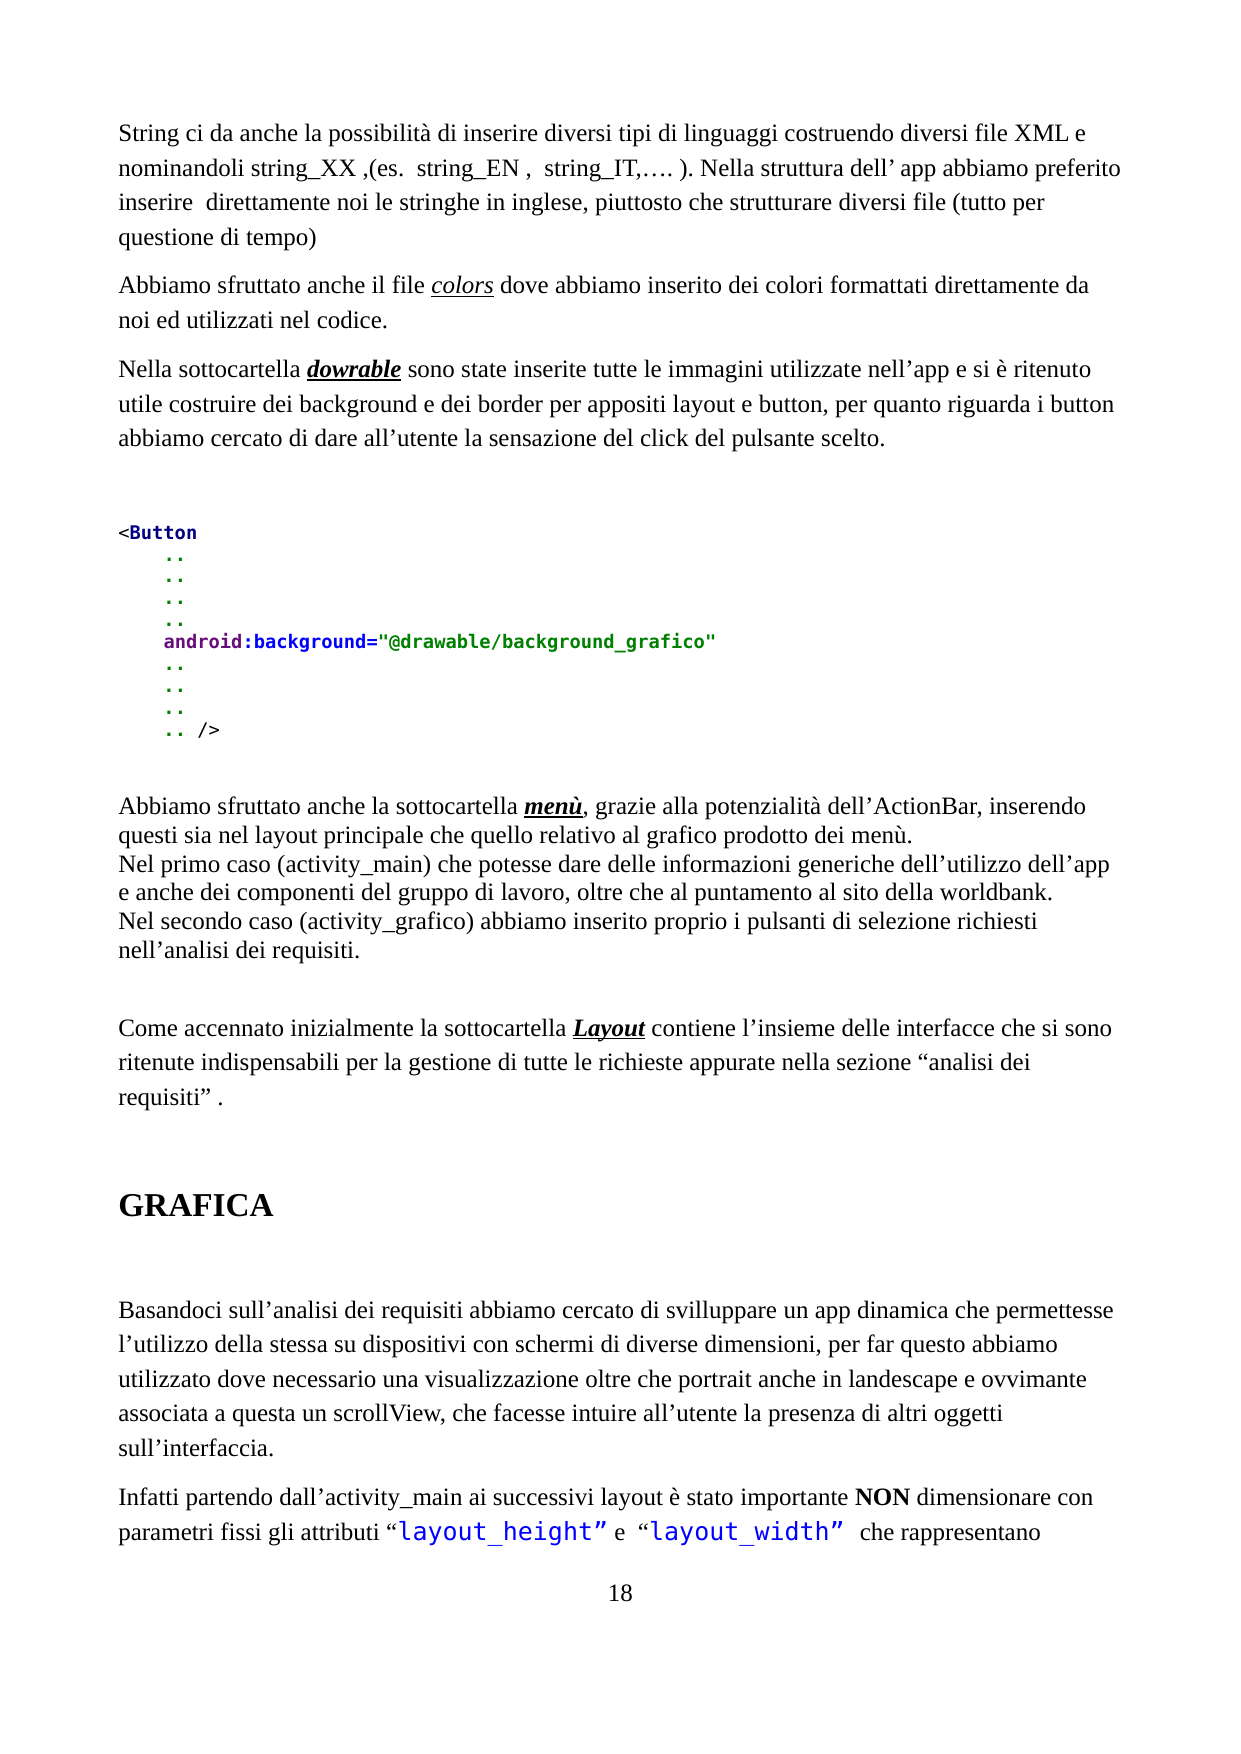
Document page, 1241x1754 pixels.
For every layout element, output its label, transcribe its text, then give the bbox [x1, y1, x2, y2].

text Basandoci sull’analisi dei requisiti abbiamo cercato di svilluppare un app dinamica che permettesse l’utilizzo della stessa su dispositivi con schermi di diverse dimensioni, per far questo abbiamo utilizzato dove necessario una visualizzazione oltre che portrait anche in landescape e ovvimante associata a questa un scrollView, che facesse intuire all’utente la presenza di altri oggetti sull’interfaccia. [118, 1295, 1122, 1462]
text Come accennato inizialmente la sottocartella Layout contiene l’insieme delle interfacce che si sono ritenute indispensabili per la gestione di tutte le richieste appurate nella sezione “analisi dei requisiti” . [118, 1013, 1122, 1110]
text Nella sottocartella dowrable sono state inserite tutte le immagini utilizzate nell’app e si è ritenuto utile costruire dei background e dei border per appositi layout e button, per quanto riguarda i button abbiamo cercato di dare all’utente la sensazione del click del pulsante scelto. [118, 354, 1122, 452]
text .. [118, 566, 1122, 587]
text .. [118, 675, 1122, 697]
text GRAFICA [118, 1186, 1122, 1224]
text .. /> [118, 719, 1122, 741]
text String ci da anche la possibilità di inserire diversi tipi di linguaggi costruendo diversi file XML e nominandoli string_XX ,(es. string_EN , string_IT,…. ). Nella struttura dell’ app abbiamo preferito inserire direttamente noi le stringhe in inglese, piuttosto che strutturare diversi file (tutto per questione di tempo) [118, 118, 1122, 250]
text .. android:background="@drawable/background_grafico" .. [118, 609, 1122, 675]
text Infatti partendo dall’activity_main ai successivi layout è stato importante NON dimensionare con parametri fissi gli attributi “layout_height” e “layout_width” che rappresentano [118, 1482, 1122, 1546]
text Abbiamo sfruttato anche la sottocartella menù, grazie alla potenzialità dell’ActionBar, inserendo questi sia nel layout principale che quello relativo al grafico prodotto dei menù. [118, 791, 1122, 849]
text Nel primo caso (activity_main) che potesse dare delle informazioni generiche dell’utilizzo dell’app e anche dei componenti del gruppo di lavoro, oltre che al puntamento al sito della worldbank. [118, 849, 1122, 906]
text Nel secondo caso (activity_grafico) abbiamo inserito proprio i pulsanti di selezione richiesti nell’analisi dei requisiti. [118, 906, 1122, 964]
text .. [118, 697, 1122, 719]
text .. [118, 587, 1122, 609]
text <Button .. [118, 522, 1122, 566]
text Abbiamo sfruttato anche il file colors dove abbiamo inserito dei colori formattati direttamente da noi ed utilizzati nel codice. [118, 271, 1122, 334]
